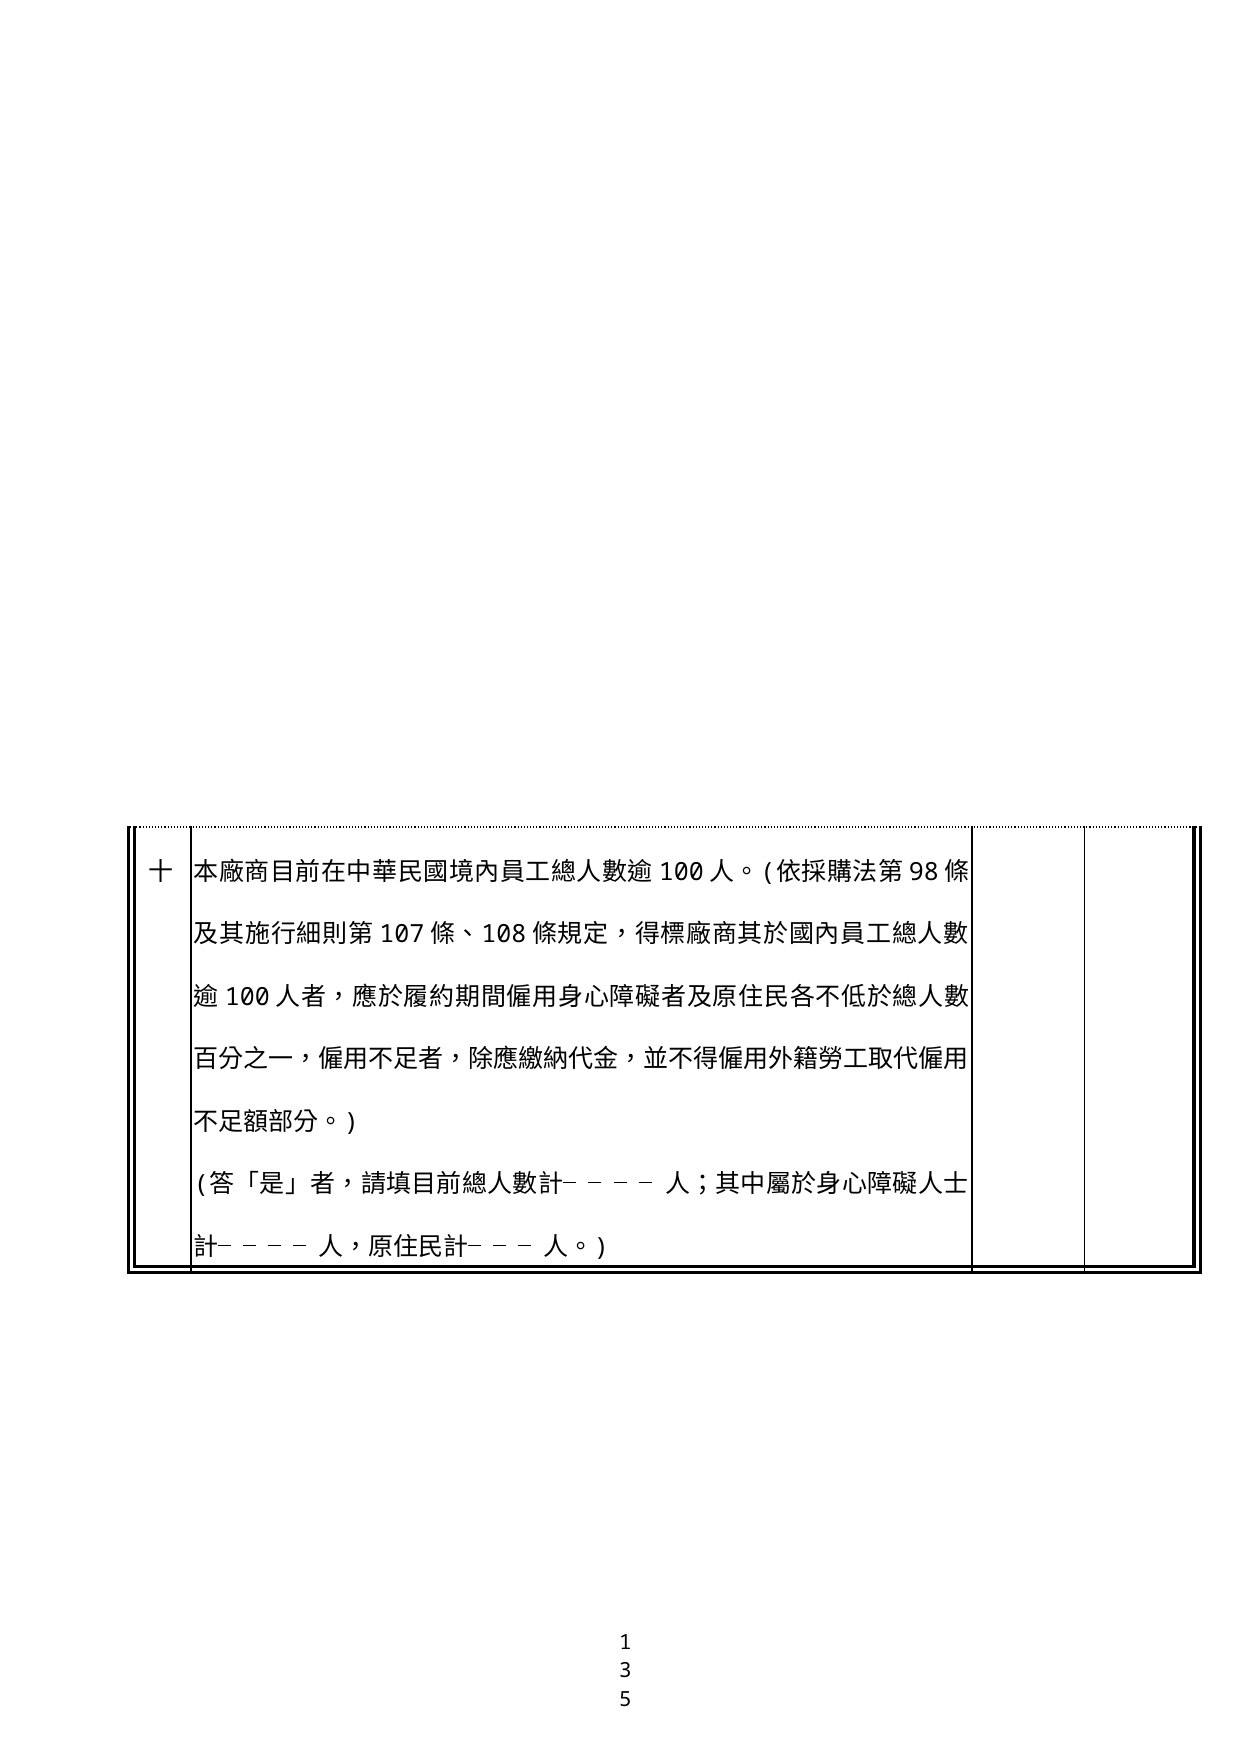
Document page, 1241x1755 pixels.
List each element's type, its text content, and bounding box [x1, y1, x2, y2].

table_cell [973, 826, 1084, 1265]
table_cell 十 [136, 826, 190, 1265]
table_cell [1085, 826, 1192, 1265]
table_cell 本廠商目前在中華民國境內員工總人數逾100人。(依採購法第98條及其施行細則第107條、108條規定，得標廠商其於國內員工總人數逾100人者，應於履約期間僱用身心障礙者及原住民各不低於總人數百分之一，僱用不足者，除應繳納代金，並不得僱用外籍勞工取代僱用不足額部分。) (答「是」者，請填目前總人數計╴╴╴╴人；其中屬於身心障礙人士計╴╴╴╴人，原住民計╴╴╴人。) [192, 826, 971, 1265]
